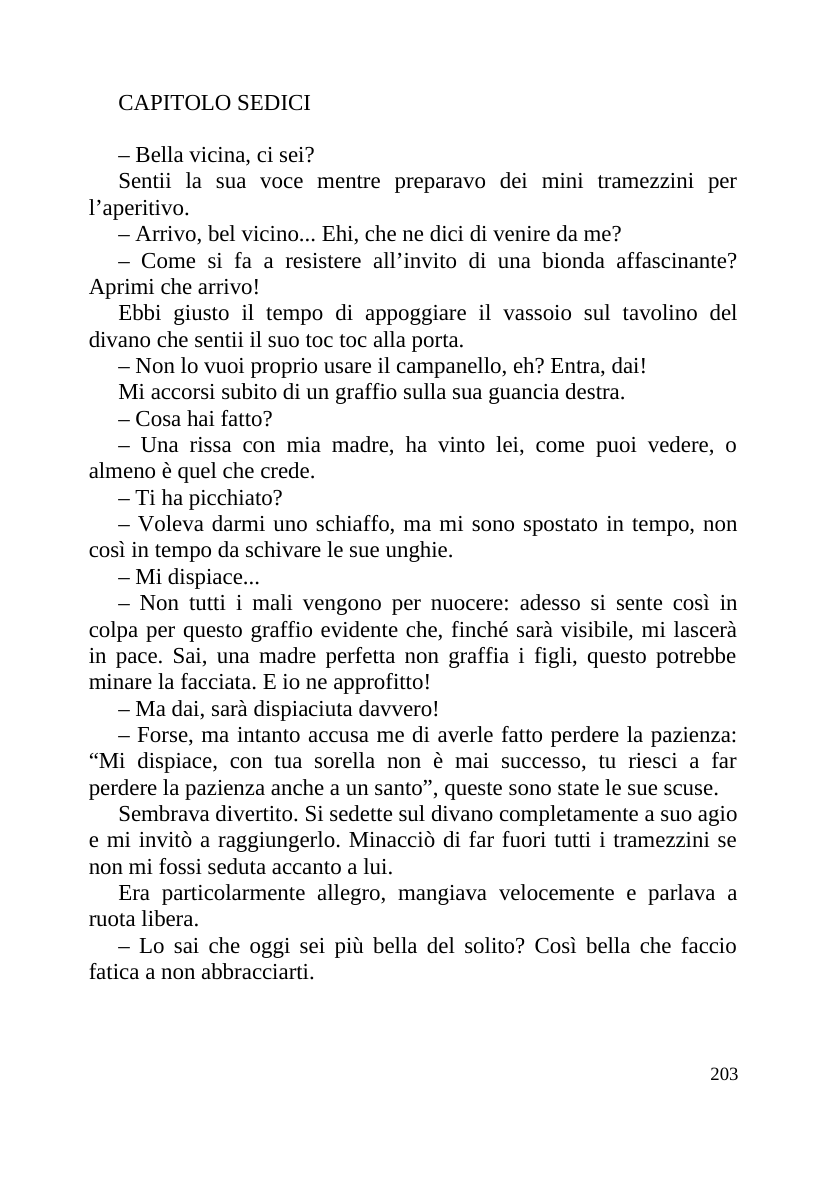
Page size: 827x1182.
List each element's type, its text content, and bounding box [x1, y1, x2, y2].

text Sembrava divertito. Si sedette sul divano completamente a suo agio e mi invitò a raggiungerlo. Minacciò di far fuori tutti i tramezzini se non mi fossi seduta accanto a lui. [88, 800, 738, 879]
text CAPITOLO SEDICI [88, 88, 738, 115]
text – Una rissa con mia madre, ha vinto lei, come puoi vedere, o almeno è quel che crede. [88, 431, 738, 484]
text Ebbi giusto il tempo di appoggiare il vassoio sul tavolino del divano che sentii il suo toc toc alla porta. [88, 299, 738, 352]
text – Ti ha picchiato? [88, 484, 738, 510]
text Mi accorsi subito di un graffio sulla sua guancia destra. [88, 378, 738, 405]
text – Forse, ma intanto accusa me di averle fatto perdere la pazienza: “Mi dispiace, con tua sorella non è mai successo, tu riesci a far perdere la pazienza anche a un santo”, queste sono state le sue scuse. [88, 721, 738, 800]
text Sentii la sua voce mentre preparavo dei mini tramezzini per l’aperitivo. [88, 168, 738, 220]
text – Cosa hai fatto? [88, 405, 738, 431]
text – Non tutti i mali vengono per nuocere: adesso si sente così in colpa per questo graffio evidente che, finché sarà visibile, mi lascerà in pace. Sai, una madre perfetta non graffia i figli, questo potrebbe minare la facciata. E io ne approfitto! [88, 589, 738, 695]
text – Ma dai, sarà dispiaciuta davvero! [88, 695, 738, 721]
text – Voleva darmi uno schiaffo, ma mi sono spostato in tempo, non così in tempo da schivare le sue unghie. [88, 510, 738, 563]
text – Bella vicina, ci sei? [88, 141, 738, 168]
text – Non lo vuoi proprio usare il campanello, eh? Entra, dai! [88, 352, 738, 378]
text – Come si fa a resistere all’invito di una bionda affascinante? Aprimi che arrivo! [88, 247, 738, 299]
text Era particolarmente allegro, mangiava velocemente e parlava a ruota libera. [88, 879, 738, 932]
text – Lo sai che oggi sei più bella del solito? Così bella che faccio fatica a non abbracciarti. [88, 932, 738, 984]
text – Arrivo, bel vicino... Ehi, che ne dici di venire da me? [88, 220, 738, 247]
text – Mi dispiace... [88, 563, 738, 589]
